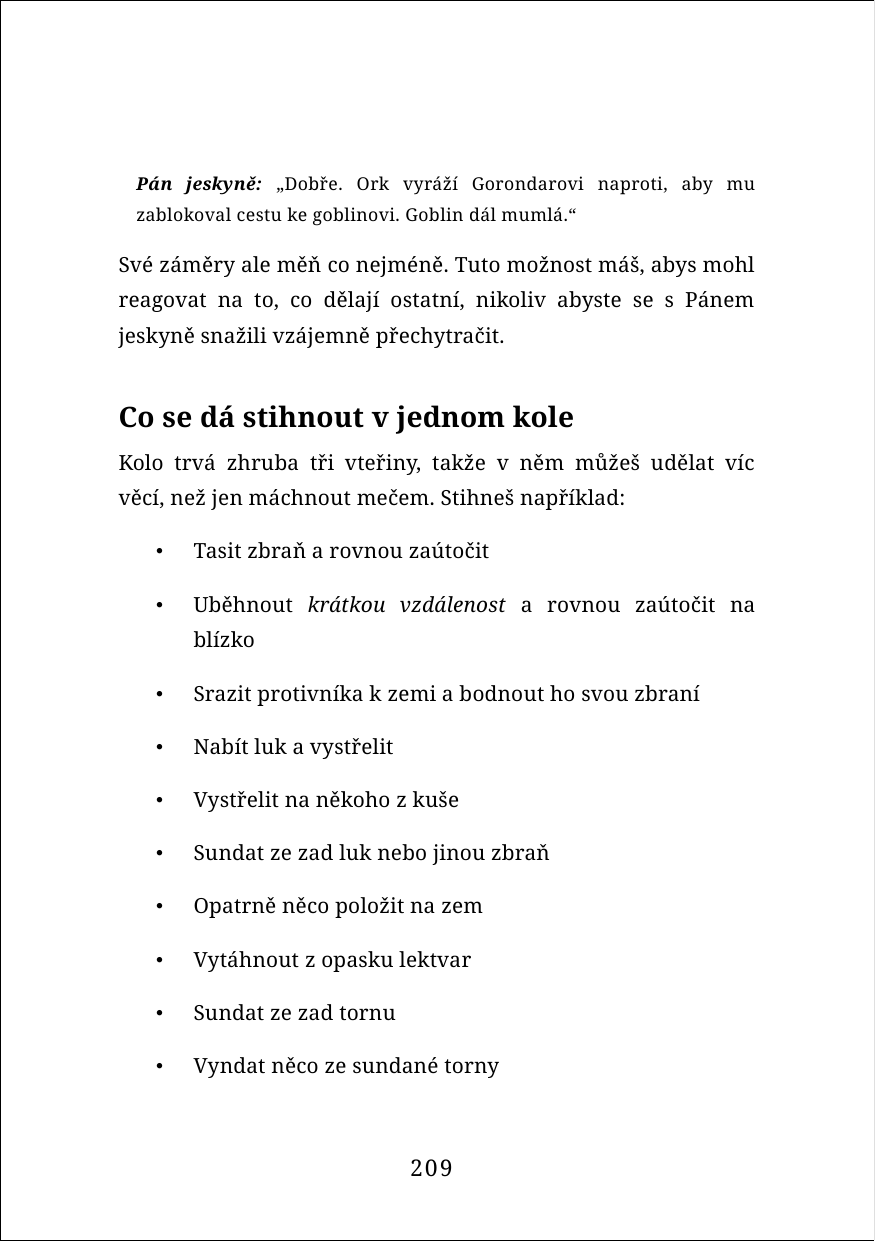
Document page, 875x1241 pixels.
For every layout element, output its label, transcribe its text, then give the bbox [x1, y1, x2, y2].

list Vystřelit na někoho z kuše [156, 785, 756, 813]
list Srazit protivníka k zemi a bodnout ho svou zbraní [156, 679, 756, 707]
text Kolo trvá zhruba tři vteřiny, takže v něm můžeš udělat víc věcí, než jen máchnout mečem. Stihneš například: [118, 448, 756, 512]
list Vyndat něco ze sundané torny [156, 1051, 756, 1080]
list Opatrně něco položit na zem [156, 892, 756, 920]
list Vytáhnout z opasku lektvar [156, 945, 756, 973]
text Pán jeskyně: „Dobře. Ork vyráží Gorondarovi naproti, aby mu zablokoval cestu ke goblinovi. Goblin dál mumlá.“ [136, 172, 756, 226]
list Sundat ze zad luk nebo jinou zbraň [156, 838, 756, 867]
subtitle Co se dá stihnout v jednom kole [118, 398, 756, 436]
list Nabít luk a vystřelit [156, 732, 756, 760]
list Uběhnout krátkou vzdálenost a rovnou zaútočit na blízko [156, 590, 756, 654]
list Sundat ze zad tornu [156, 998, 756, 1026]
text Své záměry ale měň co nejméně. Tuto možnost máš, abys mohl reagovat na to, co dělají ostatní, nikoliv abyste se s Pánem jeskyně snažili vzájemně přechytračit. [118, 250, 756, 349]
list Tasit zbraň a rovnou zaútočit [156, 537, 756, 565]
